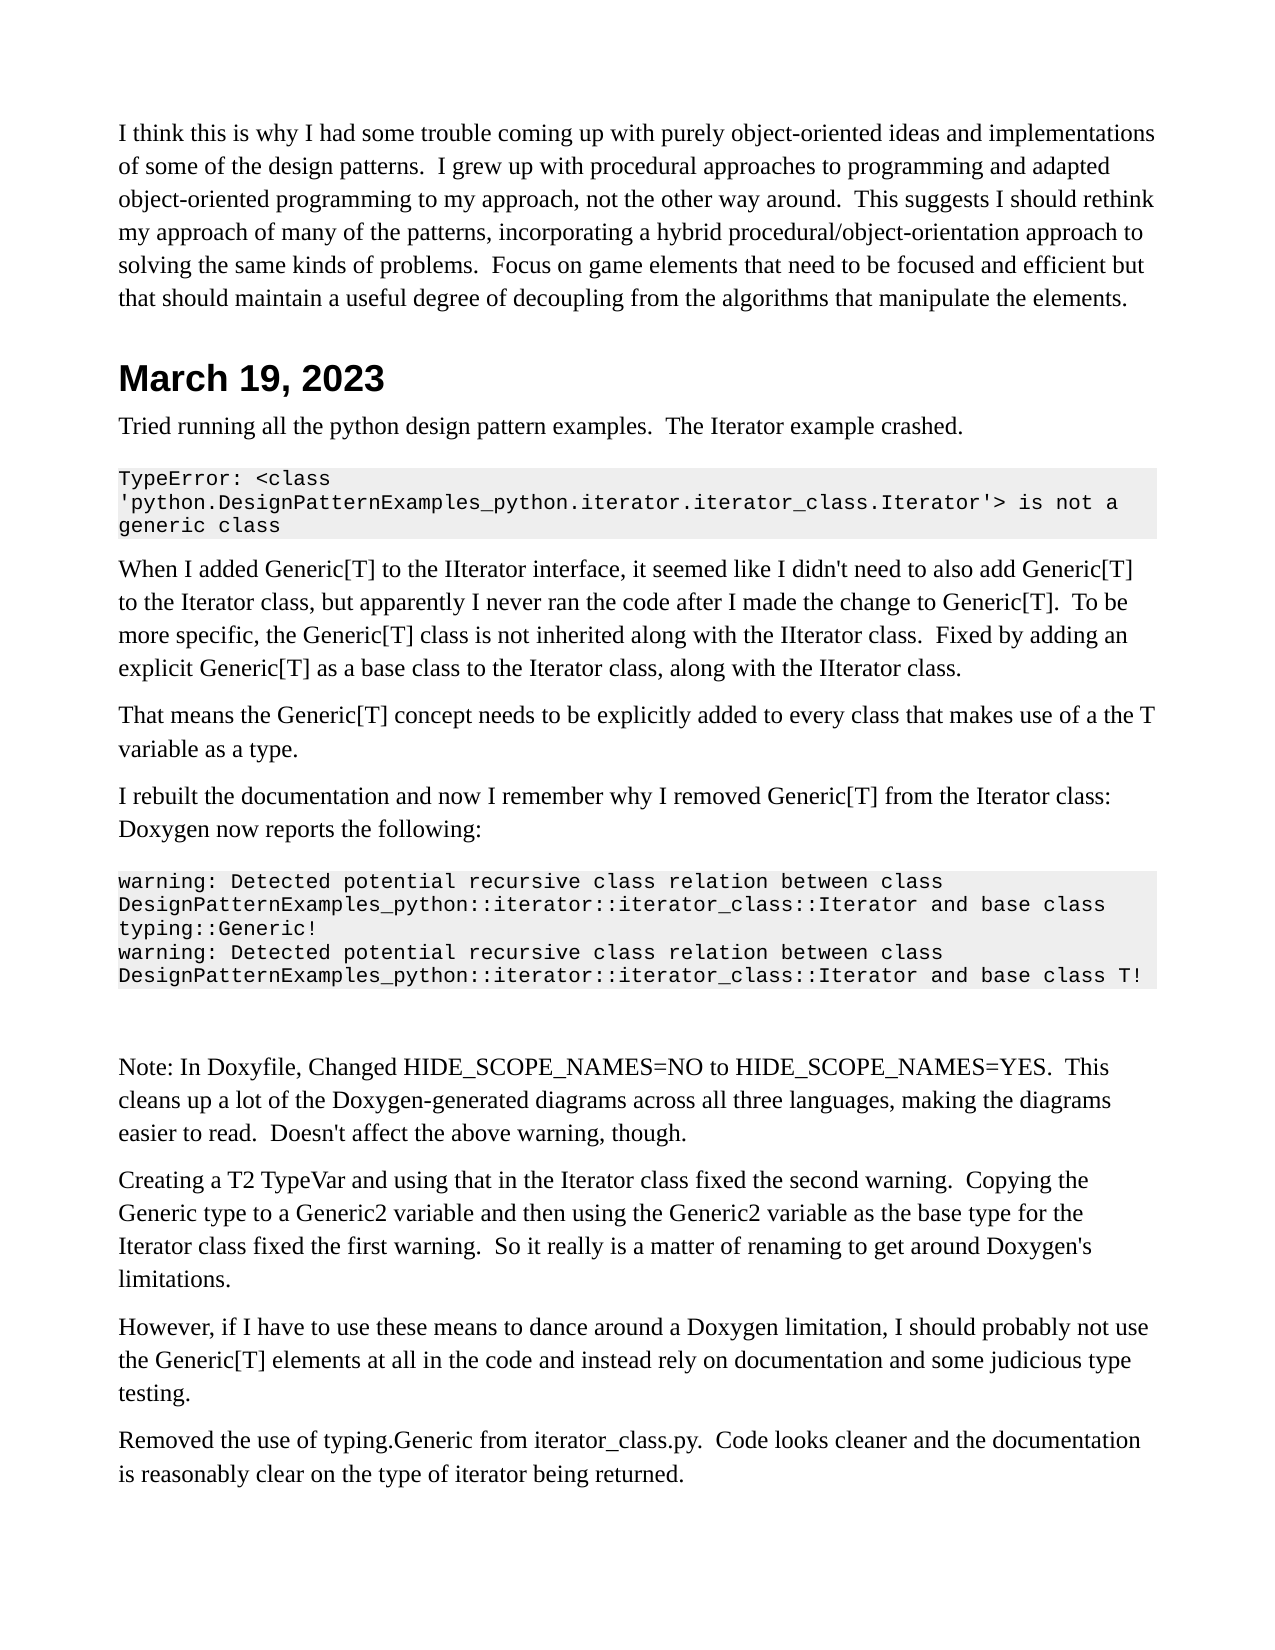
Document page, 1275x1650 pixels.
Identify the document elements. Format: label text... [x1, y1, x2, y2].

text warning: Detected potential recursive class relation between class DesignPatternExamples_python::iterator::iterator_class::Iterator and base class typing::Generic! [118, 871, 1157, 942]
text That means the Generic[T] concept needs to be explicitly added to every class that makes use of a the T variable as a type. [118, 701, 1157, 762]
text Creating a T2 TypeVar and using that in the Iterator class fixed the second warning. Copying the Generic type to a Generic2 variable and then using the Generic2 variable as the base type for the Iterator class fixed the first warning. So it really is a matter of renaming to get around Doxygen's limitations. [118, 1165, 1157, 1293]
text However, if I have to use these means to dance around a Doxygen limitation, I should probably not use the Generic[T] elements at all in the code and instead rely on documentation and some judicious type testing. [118, 1312, 1157, 1407]
subtitle March 19, 2023 [118, 356, 1157, 399]
text Tried running all the python design pattern examples. The Iterator example crashed. [118, 411, 1157, 440]
text I think this is why I had some trouble coming up with purely object-oriented ideas and implementations of some of the design patterns. I grew up with procedural approaches to programming and adapted object-oriented programming to my approach, not the other way around. This suggests I should rethink my approach of many of the patterns, incorporating a hybrid procedural/object-orientation approach to solving the same kinds of problems. Focus on game elements that need to be focused and efficient but that should maintain a useful degree of decoupling from the algorithms that manipulate the elements. [118, 118, 1157, 312]
text TypeError: <class 'python.DesignPatternExamples_python.iterator.iterator_class.Iterator'> is not a generic class [118, 468, 1157, 539]
text When I added Generic[T] to the IIterator interface, it seemed like I didn't need to also add Generic[T] to the Iterator class, but apparently I never ran the code after I made the change to Generic[T]. To be more specific, the Generic[T] class is not inherited along with the IIterator class. Fixed by adding an explicit Generic[T] as a base class to the Iterator class, along with the IIterator class. [118, 554, 1157, 682]
text I rebuilt the documentation and now I remember why I removed Generic[T] from the Iterator class: Doxygen now reports the following: [118, 781, 1157, 843]
text Removed the use of typing.Generic from iterator_class.py. Code looks cleaner and the documentation is reasonably clear on the type of iterator being returned. [118, 1426, 1157, 1487]
text Note: In Doxyfile, Changed HIDE_SCOPE_NAMES=NO to HIDE_SCOPE_NAMES=YES. This cleans up a lot of the Doxygen-generated diagrams across all three languages, making the diagrams easier to read. Doesn't affect the above warning, though. [118, 1052, 1157, 1146]
text warning: Detected potential recursive class relation between class DesignPatternExamples_python::iterator::iterator_class::Iterator and base class T! [118, 942, 1157, 989]
